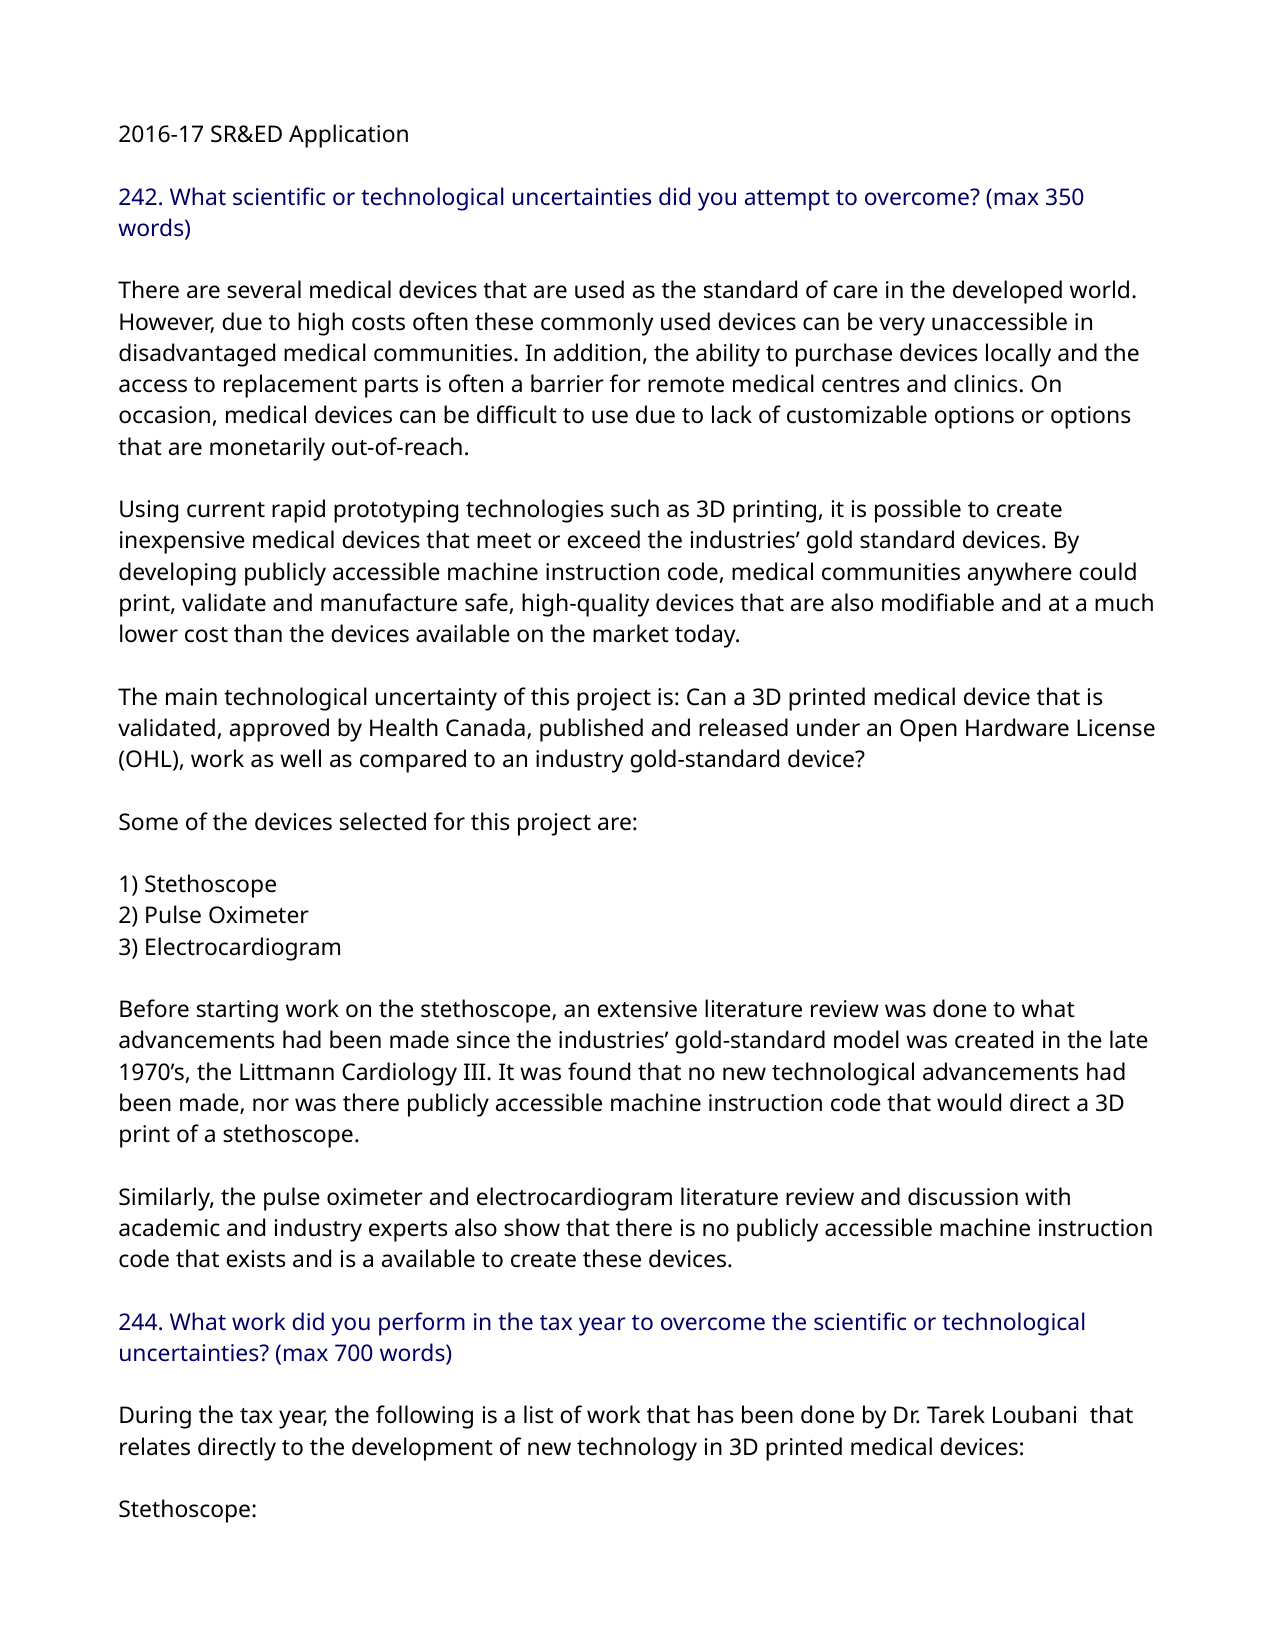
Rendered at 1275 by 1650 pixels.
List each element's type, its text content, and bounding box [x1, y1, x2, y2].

text Some of the devices selected for this project are: [118, 806, 1157, 837]
text The main technological uncertainty of this project is: Can a 3D printed medical device that is validated, approved by Health Canada, published and released under an Open Hardware License (OHL), work as well as compared to an industry gold-standard device? [118, 681, 1157, 774]
text Stethoscope: [118, 1493, 1157, 1524]
text There are several medical devices that are used as the standard of care in the developed world. However, due to high costs often these commonly used devices can be very unaccessible in disadvantaged medical communities. In addition, the ability to purchase devices locally and the access to replacement parts is often a barrier for remote medical centres and clinics. On occasion, medical devices can be difficult to use due to lack of customizable options or options that are monetarily out-of-reach. [118, 274, 1157, 462]
text Before starting work on the stethoscope, an extensive literature review was done to what advancements had been made since the industries’ gold-standard model was created in the late 1970’s, the Littmann Cardiology III. It was found that no new technological advancements had been made, nor was there publicly accessible machine instruction code that would direct a 3D print of a stethoscope. [118, 993, 1157, 1149]
text 2) Pulse Oximeter [118, 899, 1157, 931]
text Similarly, the pulse oximeter and electrocardiogram literature review and discussion with academic and industry experts also show that there is no publicly accessible machine instruction code that exists and is a available to create these devices. [118, 1181, 1157, 1274]
text Using current rapid prototyping technologies such as 3D printing, it is possible to create inexpensive medical devices that meet or exceed the industries’ gold standard devices. By developing publicly accessible machine instruction code, medical communities anywhere could print, validate and manufacture safe, high-quality devices that are also modifiable and at a much lower cost than the devices available on the market today. [118, 493, 1157, 649]
text 2016-17 SR&ED Application [118, 118, 1157, 149]
text During the tax year, the following is a list of work that has been done by Dr. Tarek Loubani that relates directly to the development of new technology in 3D printed medical devices: [118, 1399, 1157, 1462]
text 242. What scientific or technological uncertainties did you attempt to overcome? (max 350 words) [118, 181, 1157, 243]
text 1) Stethoscope [118, 868, 1157, 899]
text 3) Electrocardiogram [118, 931, 1157, 962]
text 244. What work did you perform in the tax year to overcome the scientific or technological uncertainties? (max 700 words) [118, 1306, 1157, 1368]
